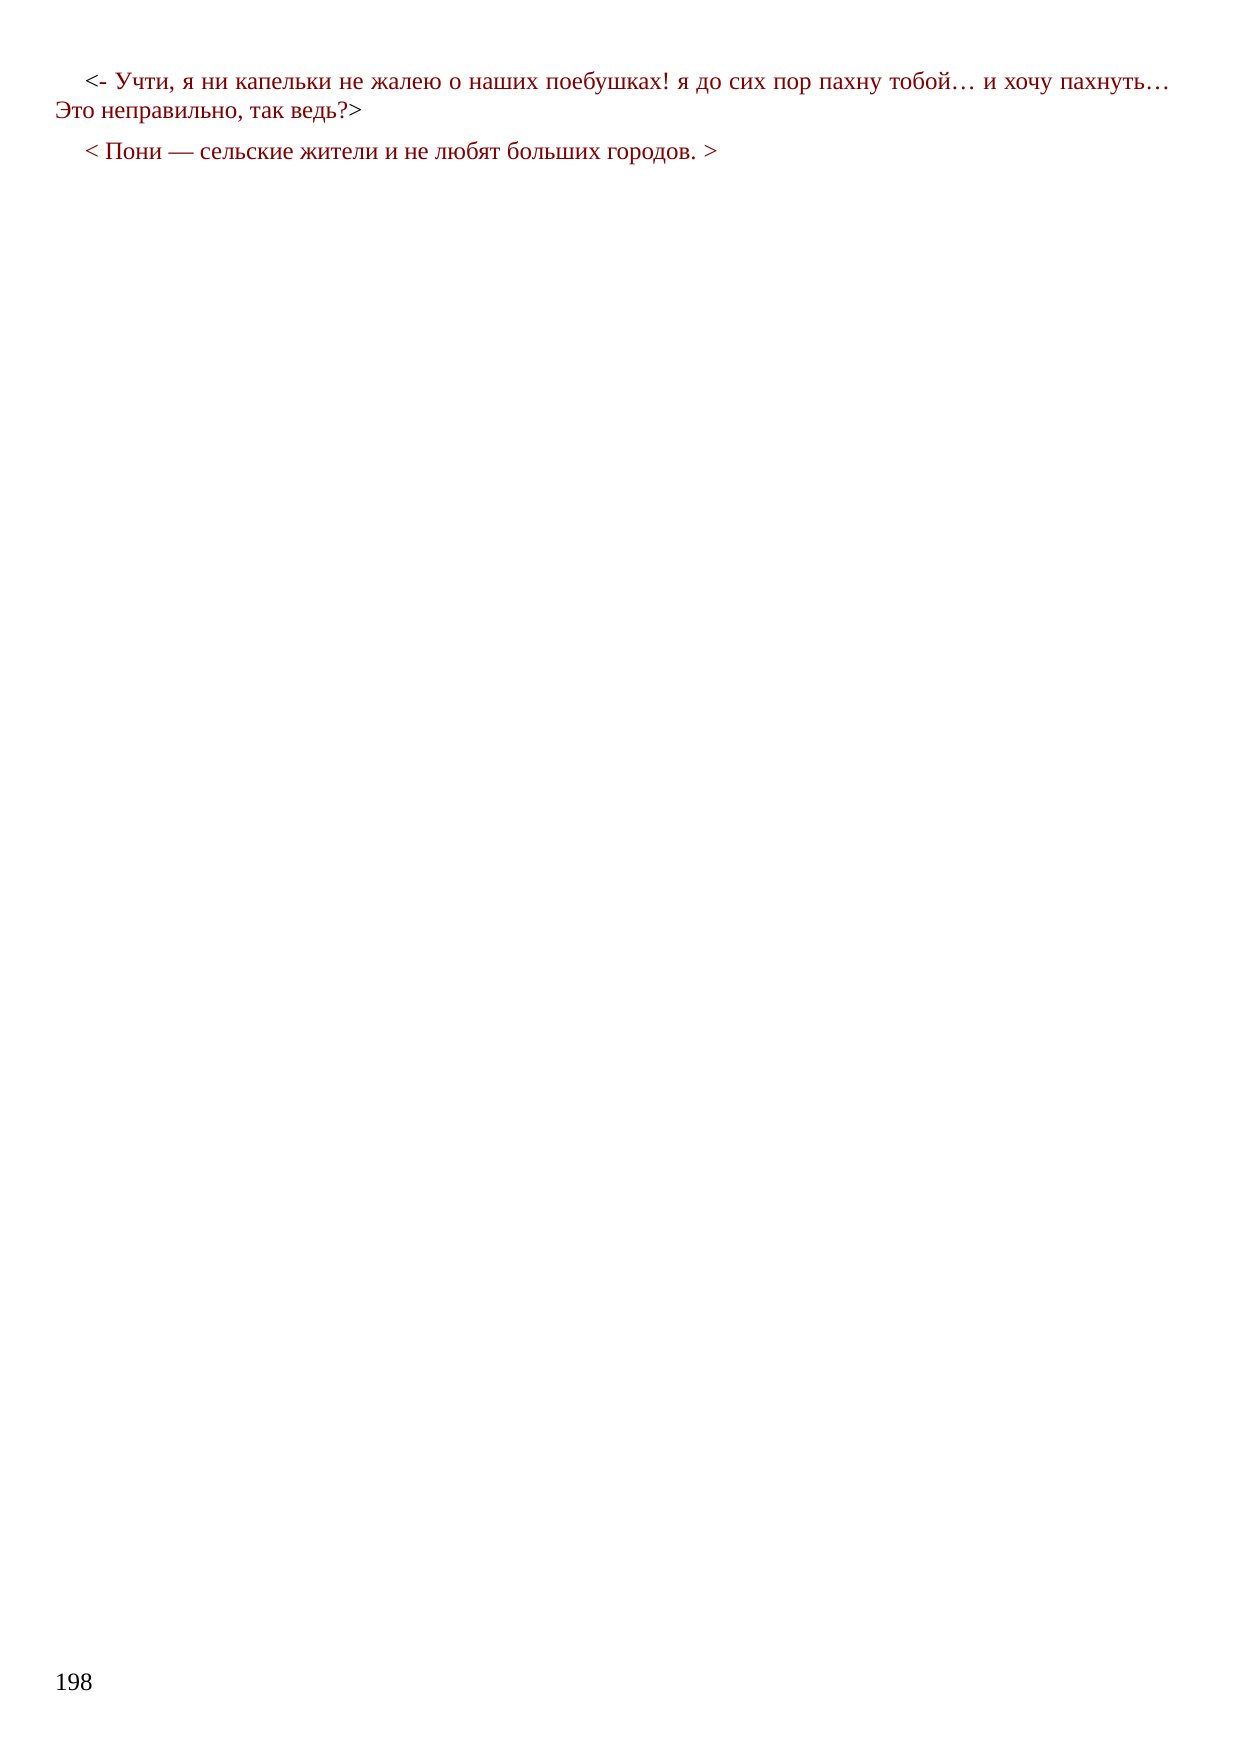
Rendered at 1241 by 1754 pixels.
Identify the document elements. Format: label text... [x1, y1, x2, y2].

text <- Учти, я ни капельки не жалею о наших поебушках! я до сих пор пахну тобой… и хочу пахнуть… Это неправильно, так ведь?> [55, 66, 1173, 123]
text < Пони — сельские жители и не любят больших городов. > [55, 136, 1173, 165]
